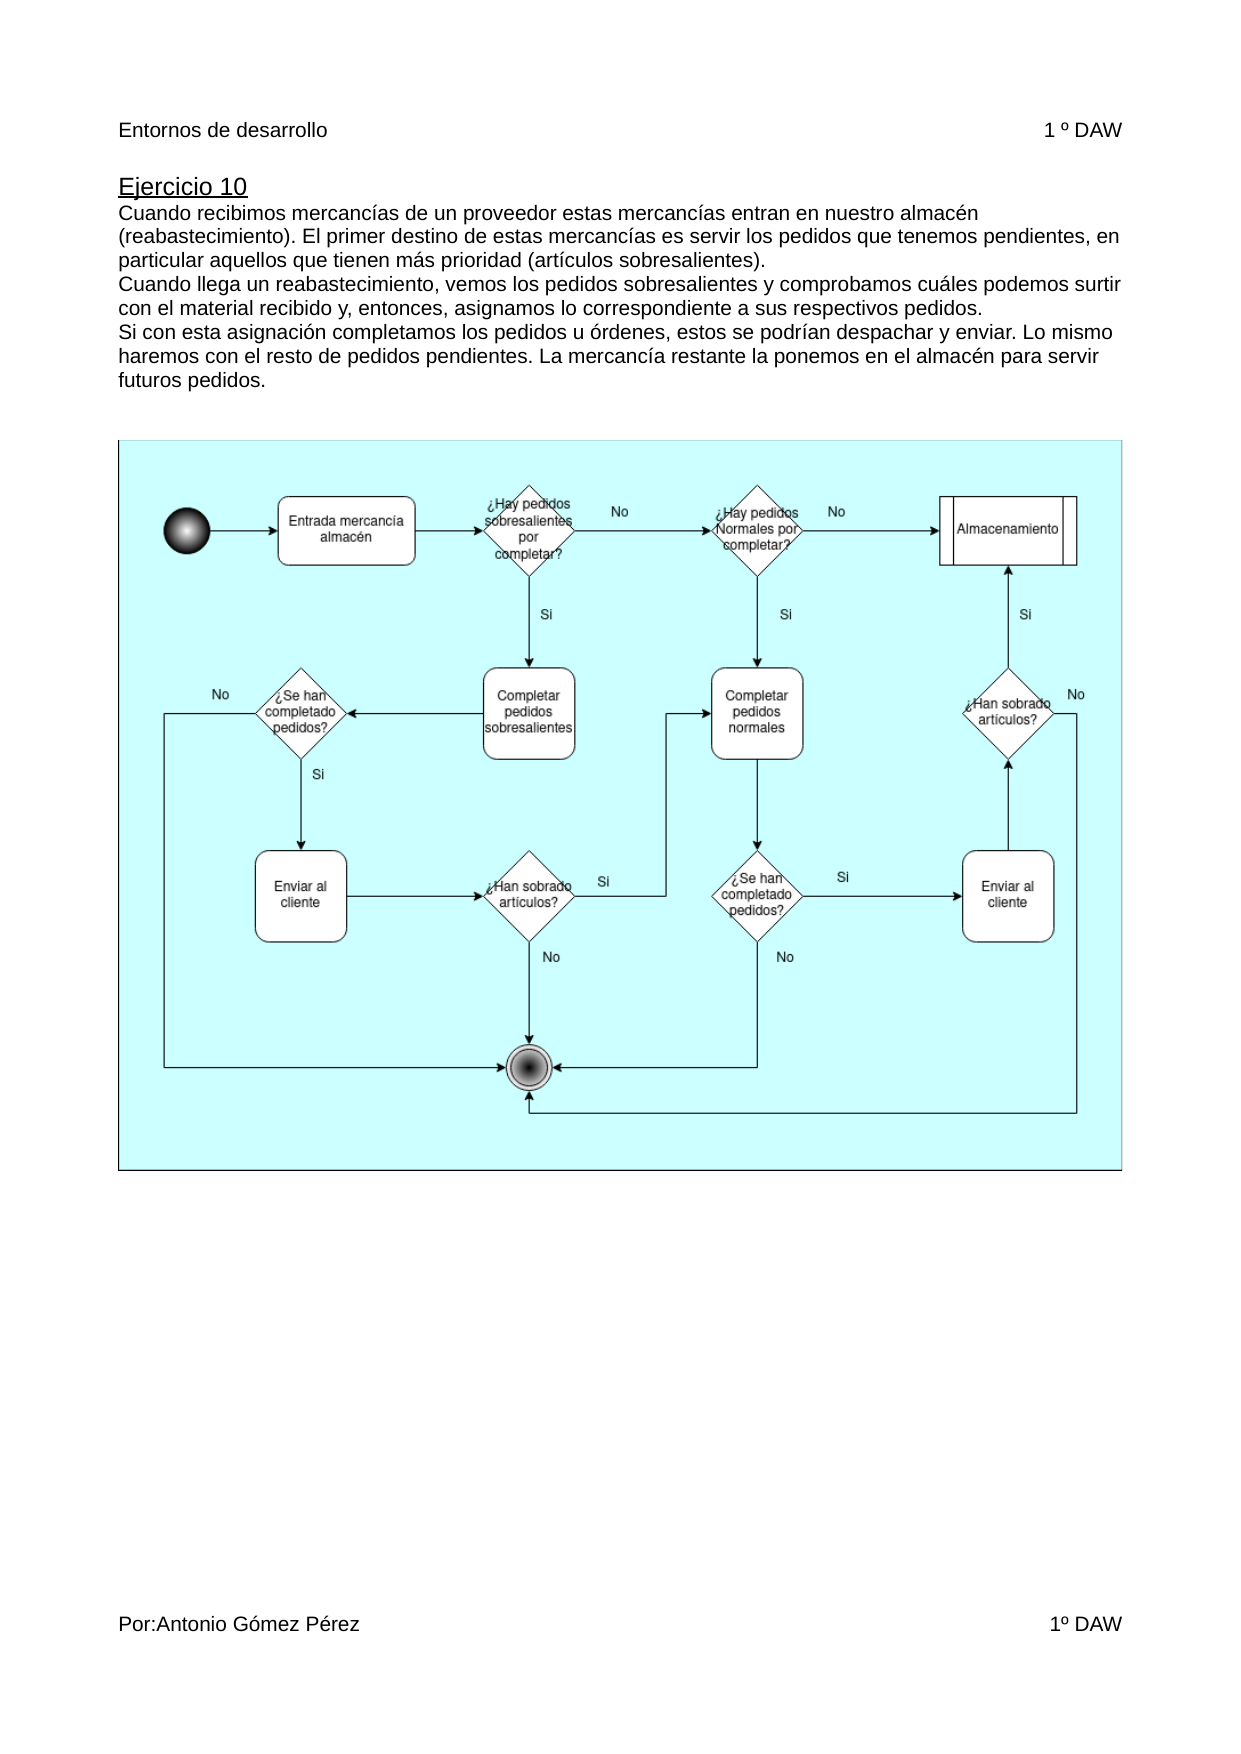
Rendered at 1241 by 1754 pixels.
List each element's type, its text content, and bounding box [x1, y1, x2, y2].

text Cuando recibimos mercancías de un proveedor estas mercancías entran en nuestro almacén (reabastecimiento). El primer destino de estas mercancías es servir los pedidos que tenemos pendientes, en particular aquellos que tienen más prioridad (artículos sobresalientes). [118, 200, 1122, 272]
text Ejercicio 10 [118, 172, 1122, 200]
text Si con esta asignación completamos los pedidos u órdenes, estos se podrían despachar y enviar. Lo mismo haremos con el resto de pedidos pendientes. La mercancía restante la ponemos en el almacén para servir futuros pedidos. [118, 320, 1122, 392]
picture [118, 440, 1123, 1171]
text Cuando llega un reabastecimiento, vemos los pedidos sobresalientes y comprobamos cuáles podemos surtir con el material recibido y, entonces, asignamos lo correspondiente a sus respectivos pedidos. [118, 272, 1122, 320]
